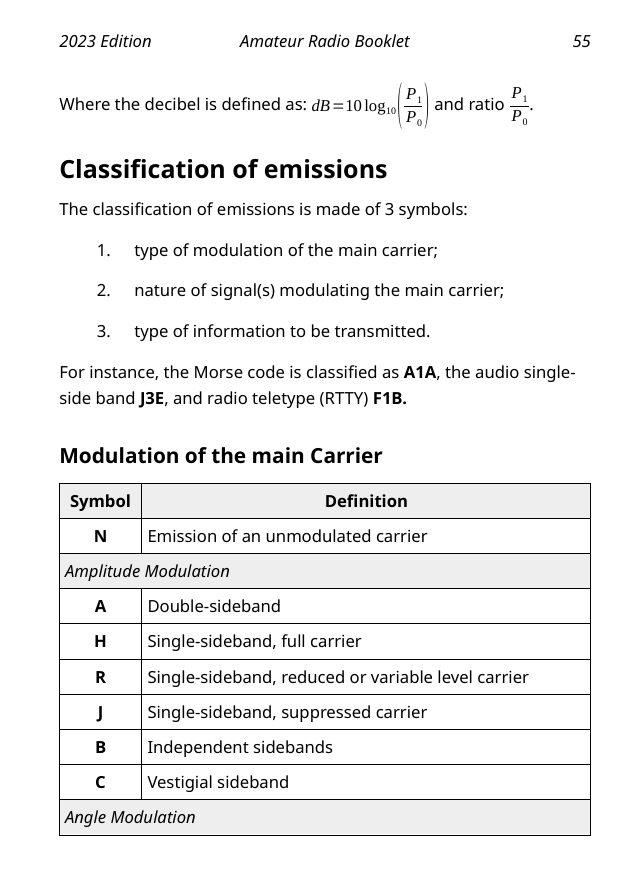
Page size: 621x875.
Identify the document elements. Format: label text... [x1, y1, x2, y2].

table_cell Single-sideband, full carrier [142, 624, 590, 658]
table_cell Single-sideband, reduced or variable level carrier [142, 660, 590, 694]
table_cell Vestigial sideband [142, 765, 590, 799]
table_cell J [60, 695, 141, 729]
list nature of signal(s) modulating the main carrier; [97, 279, 591, 302]
list type of modulation of the main carrier; [97, 238, 591, 261]
table_cell C [60, 765, 141, 799]
table_cell Amplitude Modulation [60, 554, 590, 588]
table_cell A [60, 589, 141, 623]
subtitle Classification of emissions [59, 151, 591, 185]
table_cell Independent sidebands [142, 730, 590, 764]
table_cell Single-sideband, suppressed carrier [142, 695, 590, 729]
table_cell B [60, 730, 141, 764]
table_header Definition [142, 484, 590, 518]
subtitle Modulation of the main Carrier [59, 442, 591, 470]
text For instance, the Morse code is classified as A1A, the audio single-side band J3E, and radio teletype (RTTY) F1B. [59, 360, 591, 409]
table_cell Emission of an unmodulated carrier [142, 519, 590, 553]
table_cell N [60, 519, 141, 553]
list type of information to be transmitted. [97, 320, 591, 342]
table_cell R [60, 660, 141, 694]
table_cell Double-sideband [142, 589, 590, 623]
table_header Symbol [60, 484, 141, 518]
table_cell Angle Modulation [60, 800, 590, 834]
text Where the decibel is defined as: and ratio . [59, 82, 591, 130]
table_cell H [60, 624, 141, 658]
text The classification of emissions is made of 3 symbols: [59, 198, 591, 221]
